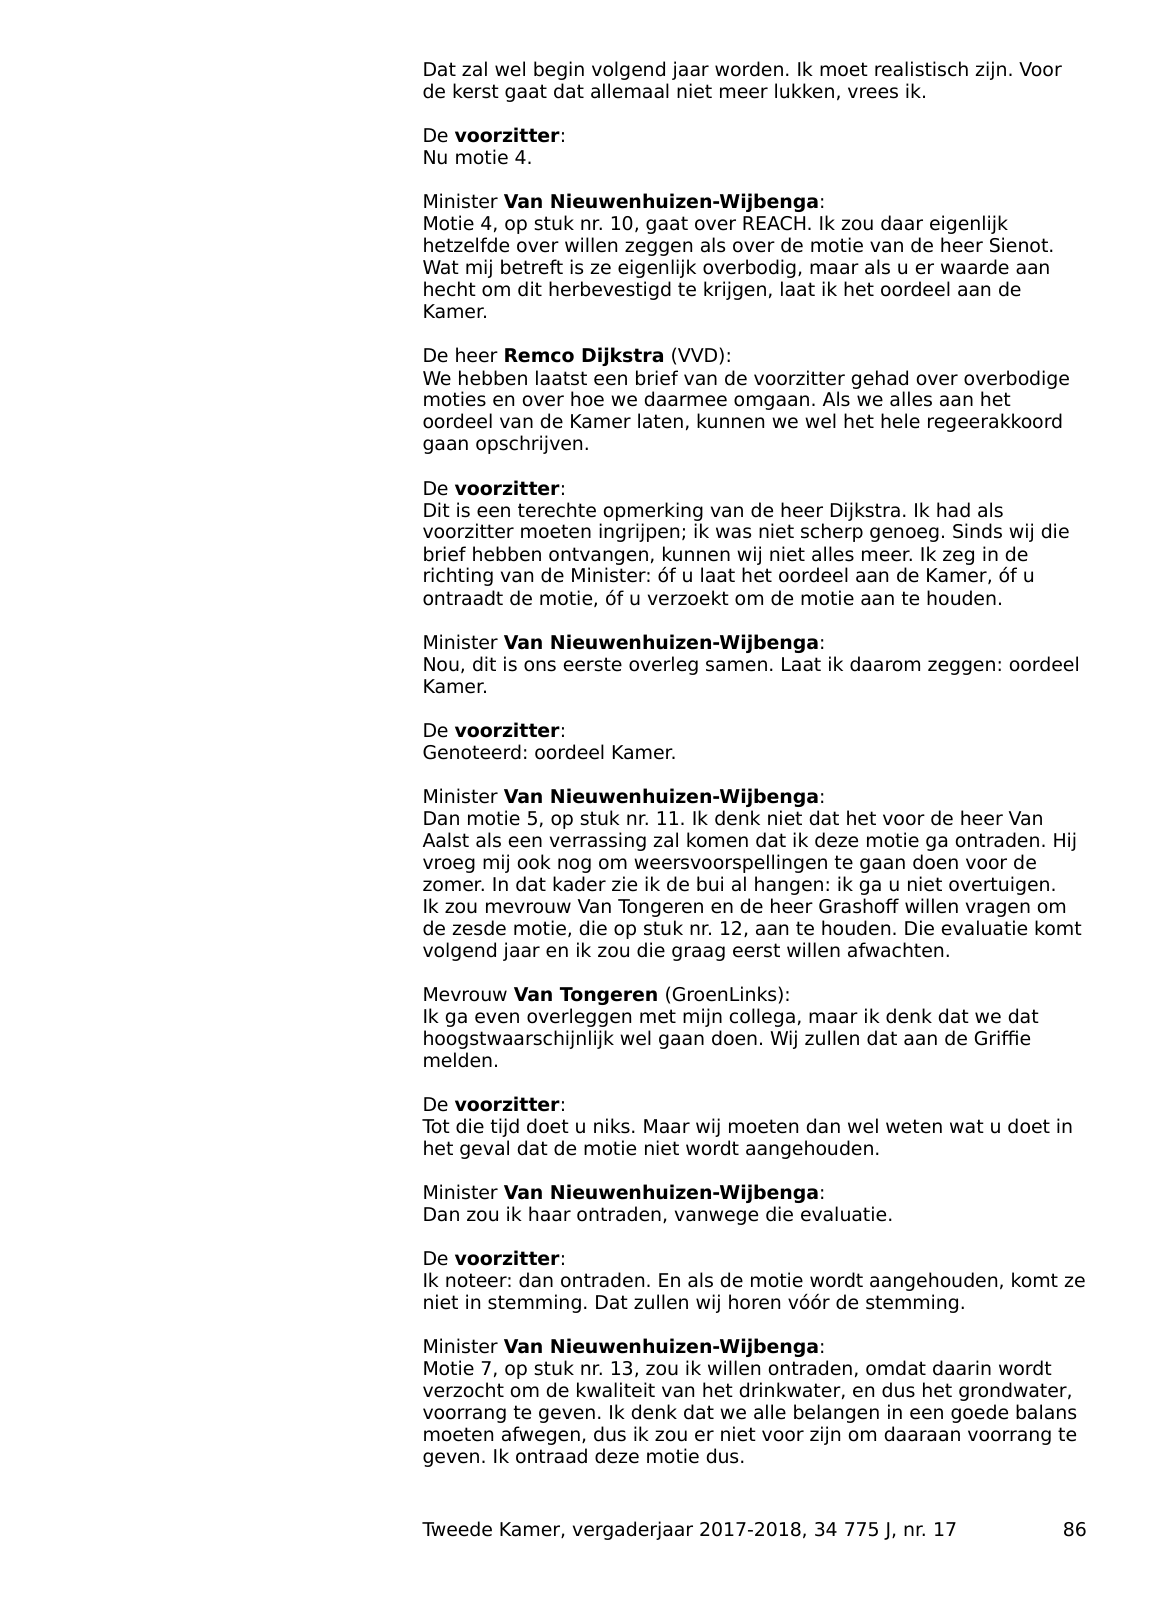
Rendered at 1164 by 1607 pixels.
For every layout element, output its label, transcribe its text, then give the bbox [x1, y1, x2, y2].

text Minister Van Nieuwenhuizen-Wijbenga: [422, 1336, 1087, 1358]
text De voorzitter: [422, 1248, 1087, 1270]
text De voorzitter: [422, 720, 1087, 742]
text We hebben laatst een brief van de voorzitter gehad over overbodige moties en over hoe we daarmee omgaan. Als we alles aan het oordeel van de Kamer laten, kunnen we wel het hele regeerakkoord gaan opschrijven. [422, 367, 1087, 455]
text Dan zou ik haar ontraden, vanwege die evaluatie. [422, 1204, 1087, 1226]
text Motie 7, op stuk nr. 13, zou ik willen ontraden, omdat daarin wordt verzocht om de kwaliteit van het drinkwater, en dus het grondwater, voorrang te geven. Ik denk dat we alle belangen in een goede balans moeten afwegen, dus ik zou er niet voor zijn om daaraan voorrang te geven. Ik ontraad deze motie dus. [422, 1358, 1087, 1468]
text Tot die tijd doet u niks. Maar wij moeten dan wel weten wat u doet in het geval dat de motie niet wordt aangehouden. [422, 1116, 1087, 1160]
text De voorzitter: [422, 1094, 1087, 1116]
text De voorzitter: [422, 477, 1087, 499]
text Nou, dit is ons eerste overleg samen. Laat ik daarom zeggen: oordeel Kamer. [422, 653, 1087, 697]
text Dat zal wel begin volgend jaar worden. Ik moet realistisch zijn. Voor de kerst gaat dat allemaal niet meer lukken, vrees ik. [422, 59, 1087, 103]
text De heer Remco Dijkstra (VVD): [422, 345, 1087, 367]
text Minister Van Nieuwenhuizen-Wijbenga: [422, 632, 1087, 653]
text Dit is een terechte opmerking van de heer Dijkstra. Ik had als voorzitter moeten ingrijpen; ik was niet scherp genoeg. Sinds wij die brief hebben ontvangen, kunnen wij niet alles meer. Ik zeg in de richting van de Minister: óf u laat het oordeel aan de Kamer, óf u ontraadt de motie, óf u verzoekt om de motie aan te houden. [422, 499, 1087, 609]
text Genoteerd: oordeel Kamer. [422, 742, 1087, 764]
text Minister Van Nieuwenhuizen-Wijbenga: [422, 191, 1087, 213]
text De voorzitter: [422, 125, 1087, 147]
text Minister Van Nieuwenhuizen-Wijbenga: [422, 786, 1087, 808]
text Motie 4, op stuk nr. 10, gaat over REACH. Ik zou daar eigenlijk hetzelfde over willen zeggen als over de motie van de heer Sienot. Wat mij betreft is ze eigenlijk overbodig, maar als u er waarde aan hecht om dit herbevestigd te krijgen, laat ik het oordeel aan de Kamer. [422, 213, 1087, 323]
text Ik noteer: dan ontraden. En als de motie wordt aangehouden, komt ze niet in stemming. Dat zullen wij horen vóór de stemming. [422, 1270, 1087, 1314]
text Ik zou mevrouw Van Tongeren en de heer Grashoff willen vragen om de zesde motie, die op stuk nr. 12, aan te houden. Die evaluatie komt volgend jaar en ik zou die graag eerst willen afwachten. [422, 896, 1087, 962]
text Minister Van Nieuwenhuizen-Wijbenga: [422, 1182, 1087, 1204]
text Nu motie 4. [422, 147, 1087, 169]
text Dan motie 5, op stuk nr. 11. Ik denk niet dat het voor de heer Van Aalst als een verrassing zal komen dat ik deze motie ga ontraden. Hij vroeg mij ook nog om weersvoorspellingen te gaan doen voor de zomer. In dat kader zie ik de bui al hangen: ik ga u niet overtuigen. [422, 808, 1087, 896]
text Ik ga even overleggen met mijn collega, maar ik denk dat we dat hoogstwaarschijnlijk wel gaan doen. Wij zullen dat aan de Griffie melden. [422, 1006, 1087, 1072]
text Mevrouw Van Tongeren (GroenLinks): [422, 984, 1087, 1006]
